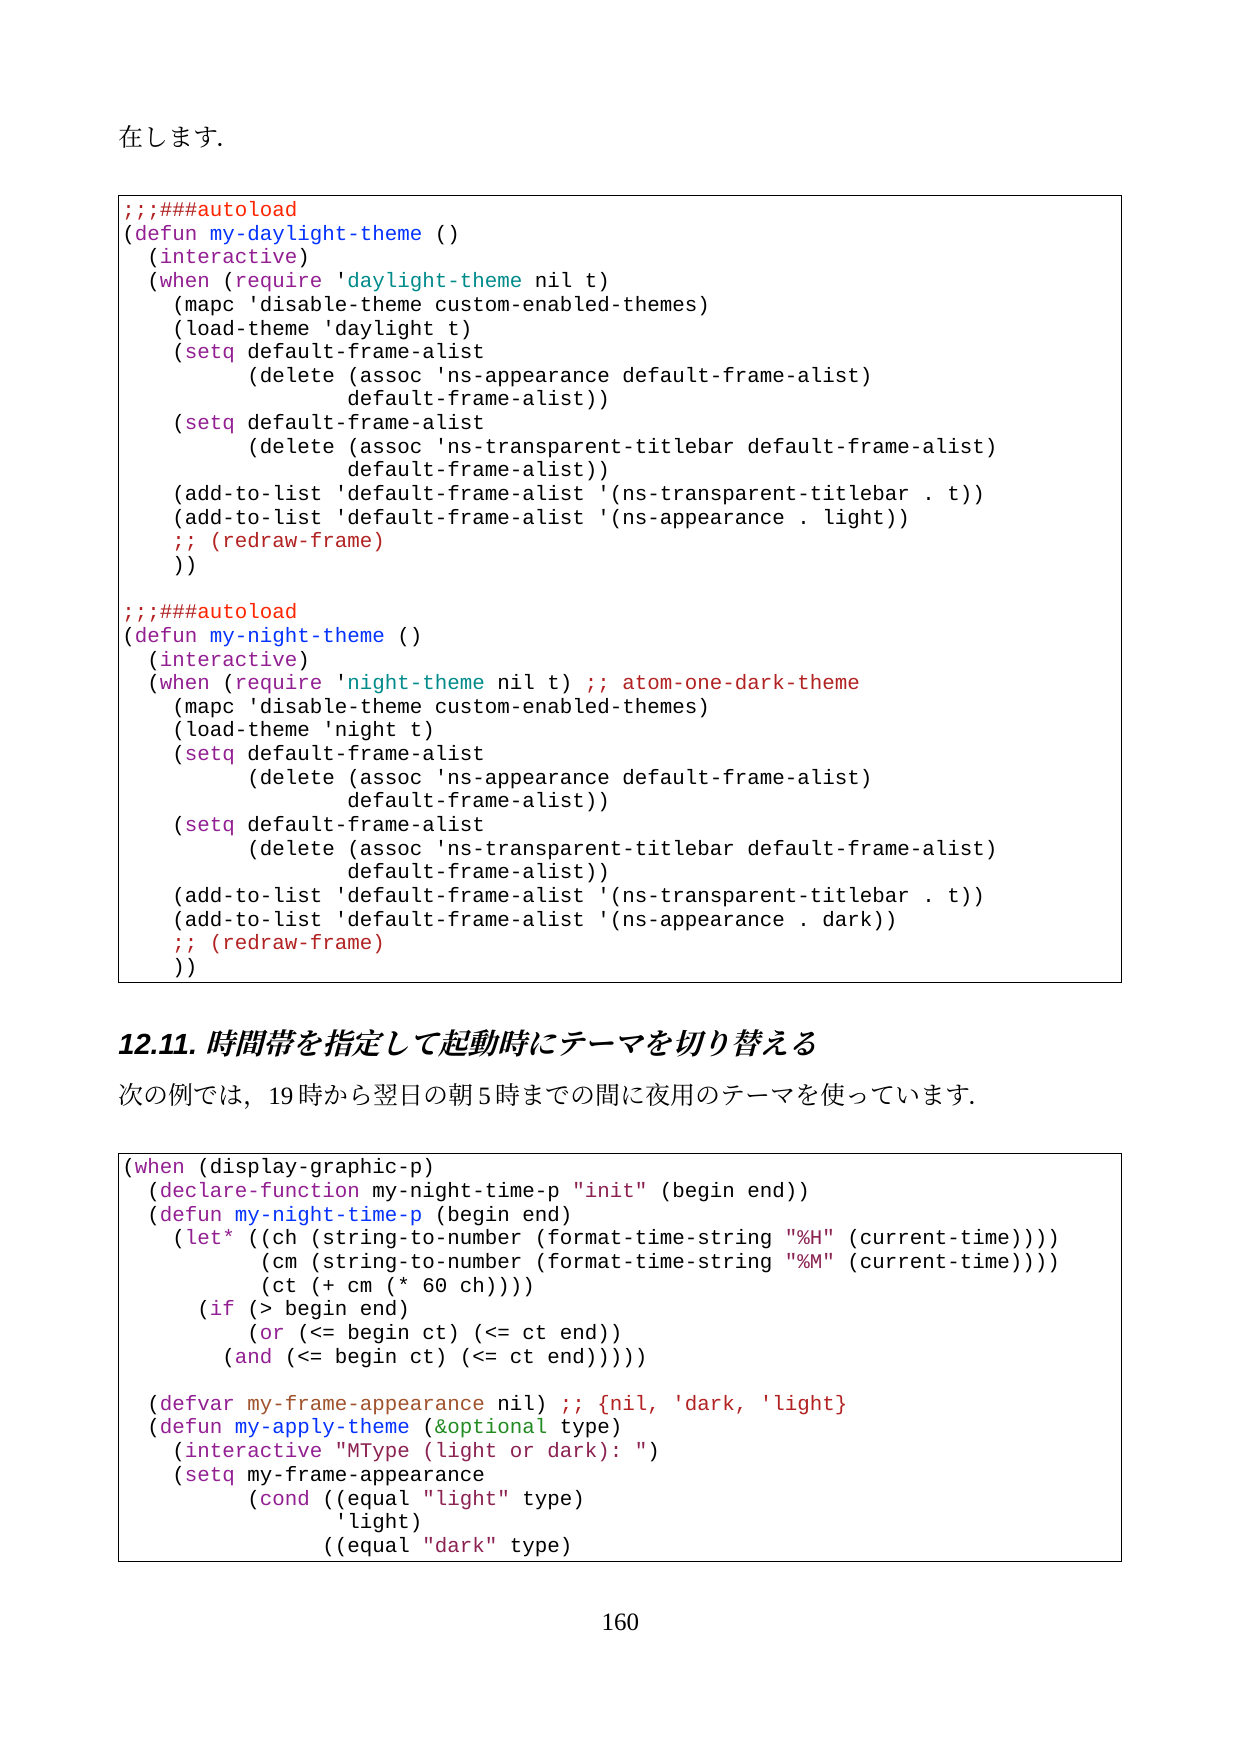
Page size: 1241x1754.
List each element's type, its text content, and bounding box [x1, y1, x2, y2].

text (delete (assoc 'ns-appearance default-frame-alist) [119, 361, 1121, 384]
text (setq default-frame-alist [119, 739, 1121, 763]
text (mapc 'disable-theme custom-enabled-themes) [119, 692, 1121, 716]
text (defvar my-frame-appearance nil) ;; {nil, 'dark, 'light} [119, 1389, 1121, 1413]
text (defun my-daylight-theme () [119, 219, 1121, 243]
text (add-to-list 'default-frame-alist '(ns-appearance . light)) [119, 503, 1121, 526]
text (interactive) [119, 644, 1121, 668]
text (cond ((equal "light" type) [119, 1483, 1121, 1507]
text (when (display-graphic-p) [119, 1154, 1121, 1176]
text ;; (redraw-frame) [119, 928, 1121, 952]
text (interactive) [119, 243, 1121, 266]
text (delete (assoc 'ns-transparent-titlebar default-frame-alist) [119, 432, 1121, 455]
text (defun my-night-time-p (begin end) [119, 1200, 1121, 1223]
text (cm (string-to-number (format-time-string "%M" (current-time)))) [119, 1247, 1121, 1271]
text (defun my-night-theme () [119, 621, 1121, 644]
text (setq my-frame-appearance [119, 1460, 1121, 1483]
subtitle 時間帯を指定して起動時にテーマを切り替える [118, 1021, 1122, 1063]
text (add-to-list 'default-frame-alist '(ns-appearance . dark)) [119, 905, 1121, 928]
text 'light) [119, 1507, 1121, 1531]
text )) [119, 952, 1121, 982]
text (or (<= begin ct) (<= ct end)) [119, 1318, 1121, 1342]
text (load-theme 'daylight t) [119, 313, 1121, 337]
text (and (<= begin ct) (<= ct end))))) [119, 1342, 1121, 1365]
text (let* ((ch (string-to-number (format-time-string "%H" (current-time)))) [119, 1223, 1121, 1247]
text (when (require 'daylight-theme nil t) [119, 266, 1121, 290]
text (add-to-list 'default-frame-alist '(ns-transparent-titlebar . t)) [119, 881, 1121, 905]
text )) [119, 550, 1121, 574]
text default-frame-alist)) [119, 857, 1121, 881]
text (ct (+ cm (* 60 ch)))) [119, 1271, 1121, 1294]
text (when (require 'night-theme nil t) ;; atom-one-dark-theme [119, 668, 1121, 692]
text (add-to-list 'default-frame-alist '(ns-transparent-titlebar . t)) [119, 479, 1121, 503]
text (mapc 'disable-theme custom-enabled-themes) [119, 290, 1121, 313]
text default-frame-alist)) [119, 384, 1121, 408]
text (delete (assoc 'ns-appearance default-frame-alist) [119, 763, 1121, 786]
text ;; (redraw-frame) [119, 526, 1121, 550]
text ((equal "dark" type) [119, 1531, 1121, 1561]
text 次の例では，19時から翌日の朝5時までの間に夜用のテーマを使っています． [118, 1075, 1122, 1140]
text 在します． [118, 118, 1122, 183]
text default-frame-alist)) [119, 455, 1121, 479]
text (delete (assoc 'ns-transparent-titlebar default-frame-alist) [119, 834, 1121, 857]
text default-frame-alist)) [119, 786, 1121, 810]
text (load-theme 'night t) [119, 716, 1121, 739]
text ;;;###autoload [119, 597, 1121, 621]
text (setq default-frame-alist [119, 337, 1121, 361]
text (setq default-frame-alist [119, 408, 1121, 432]
text (if (> begin end) [119, 1294, 1121, 1318]
text (declare-function my-night-time-p "init" (begin end)) [119, 1176, 1121, 1200]
text (interactive "MType (light or dark): ") [119, 1436, 1121, 1460]
text (setq default-frame-alist [119, 810, 1121, 834]
text (defun my-apply-theme (&optional type) [119, 1413, 1121, 1436]
text ;;;###autoload [119, 196, 1121, 219]
